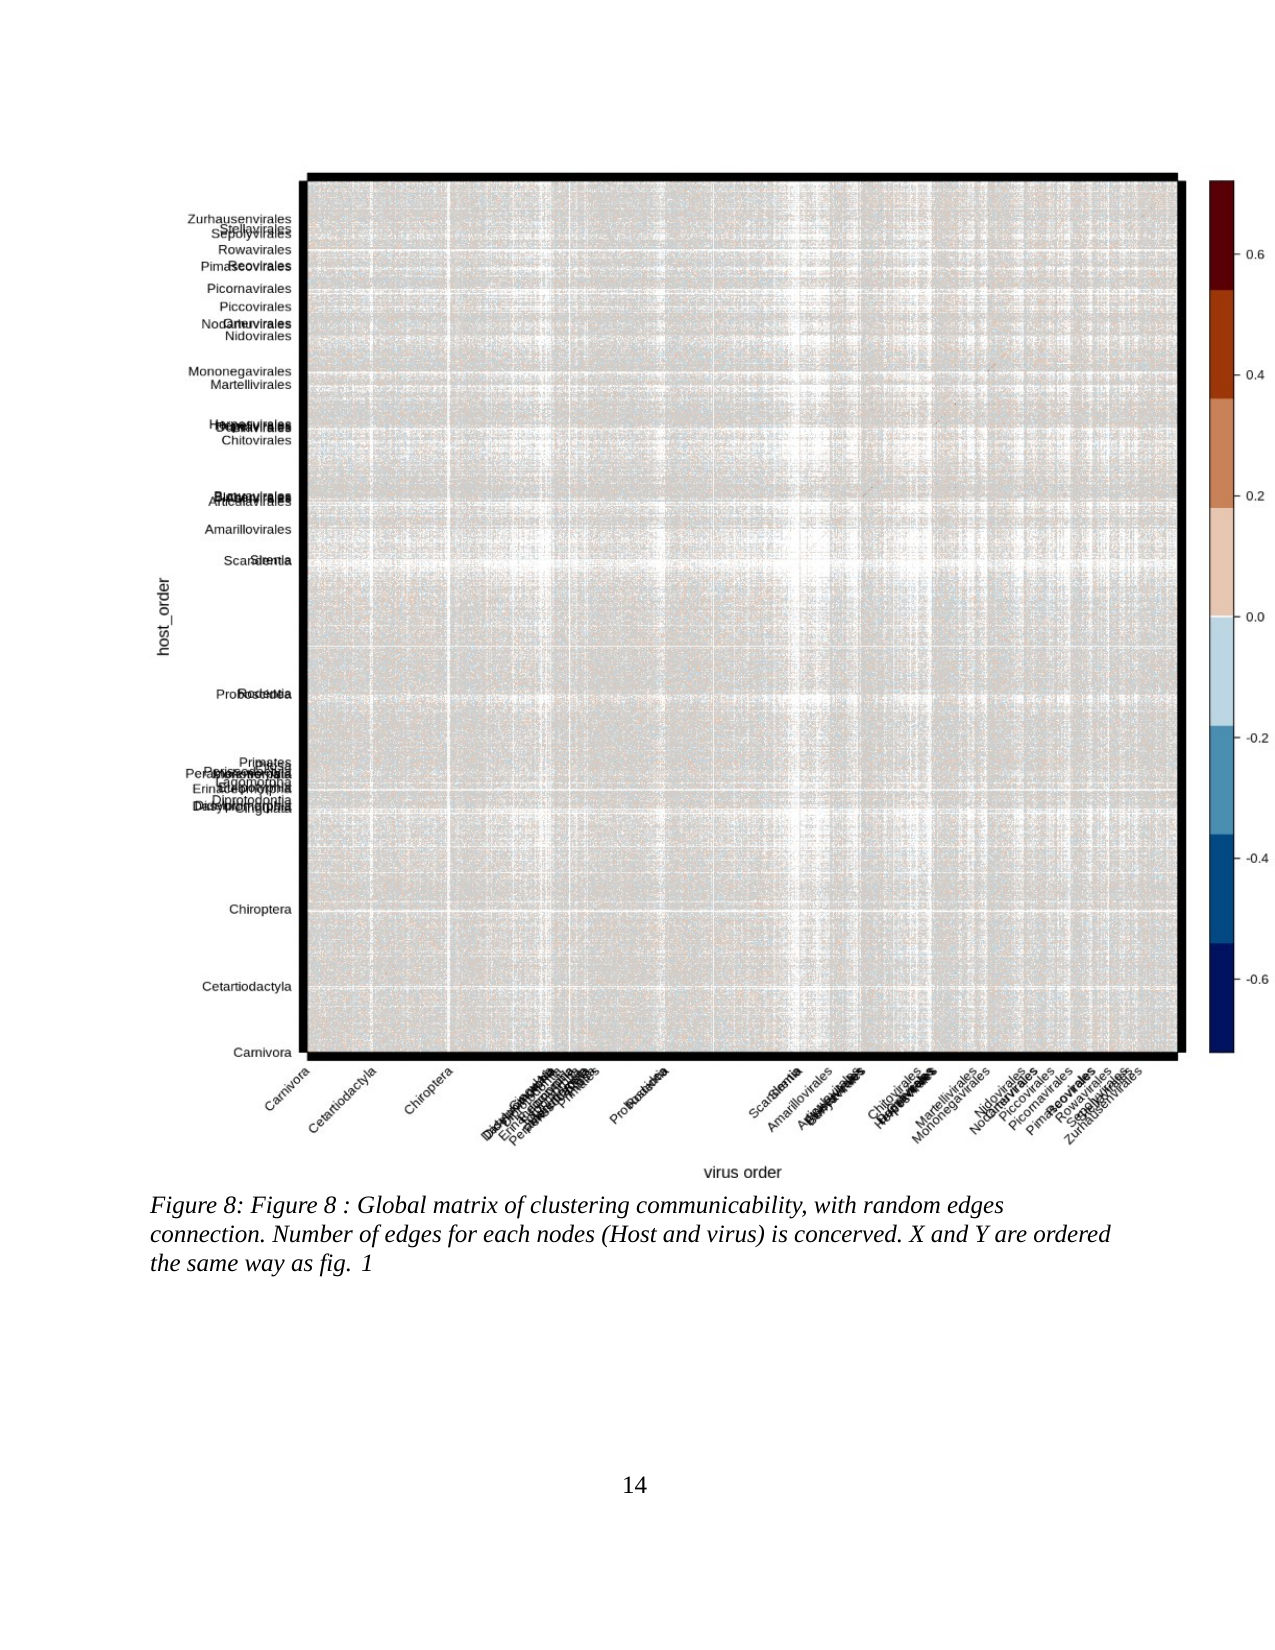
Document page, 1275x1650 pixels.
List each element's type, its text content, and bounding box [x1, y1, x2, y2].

text Figure 8: Figure 8 : Global matrix of clustering communicability, with random edges connection. Number of edges for each nodes (Host and virus) is concerved. X and Y are ordered the same way as fig. 1 [150, 1191, 1125, 1277]
picture [150, 150, 1275, 1179]
